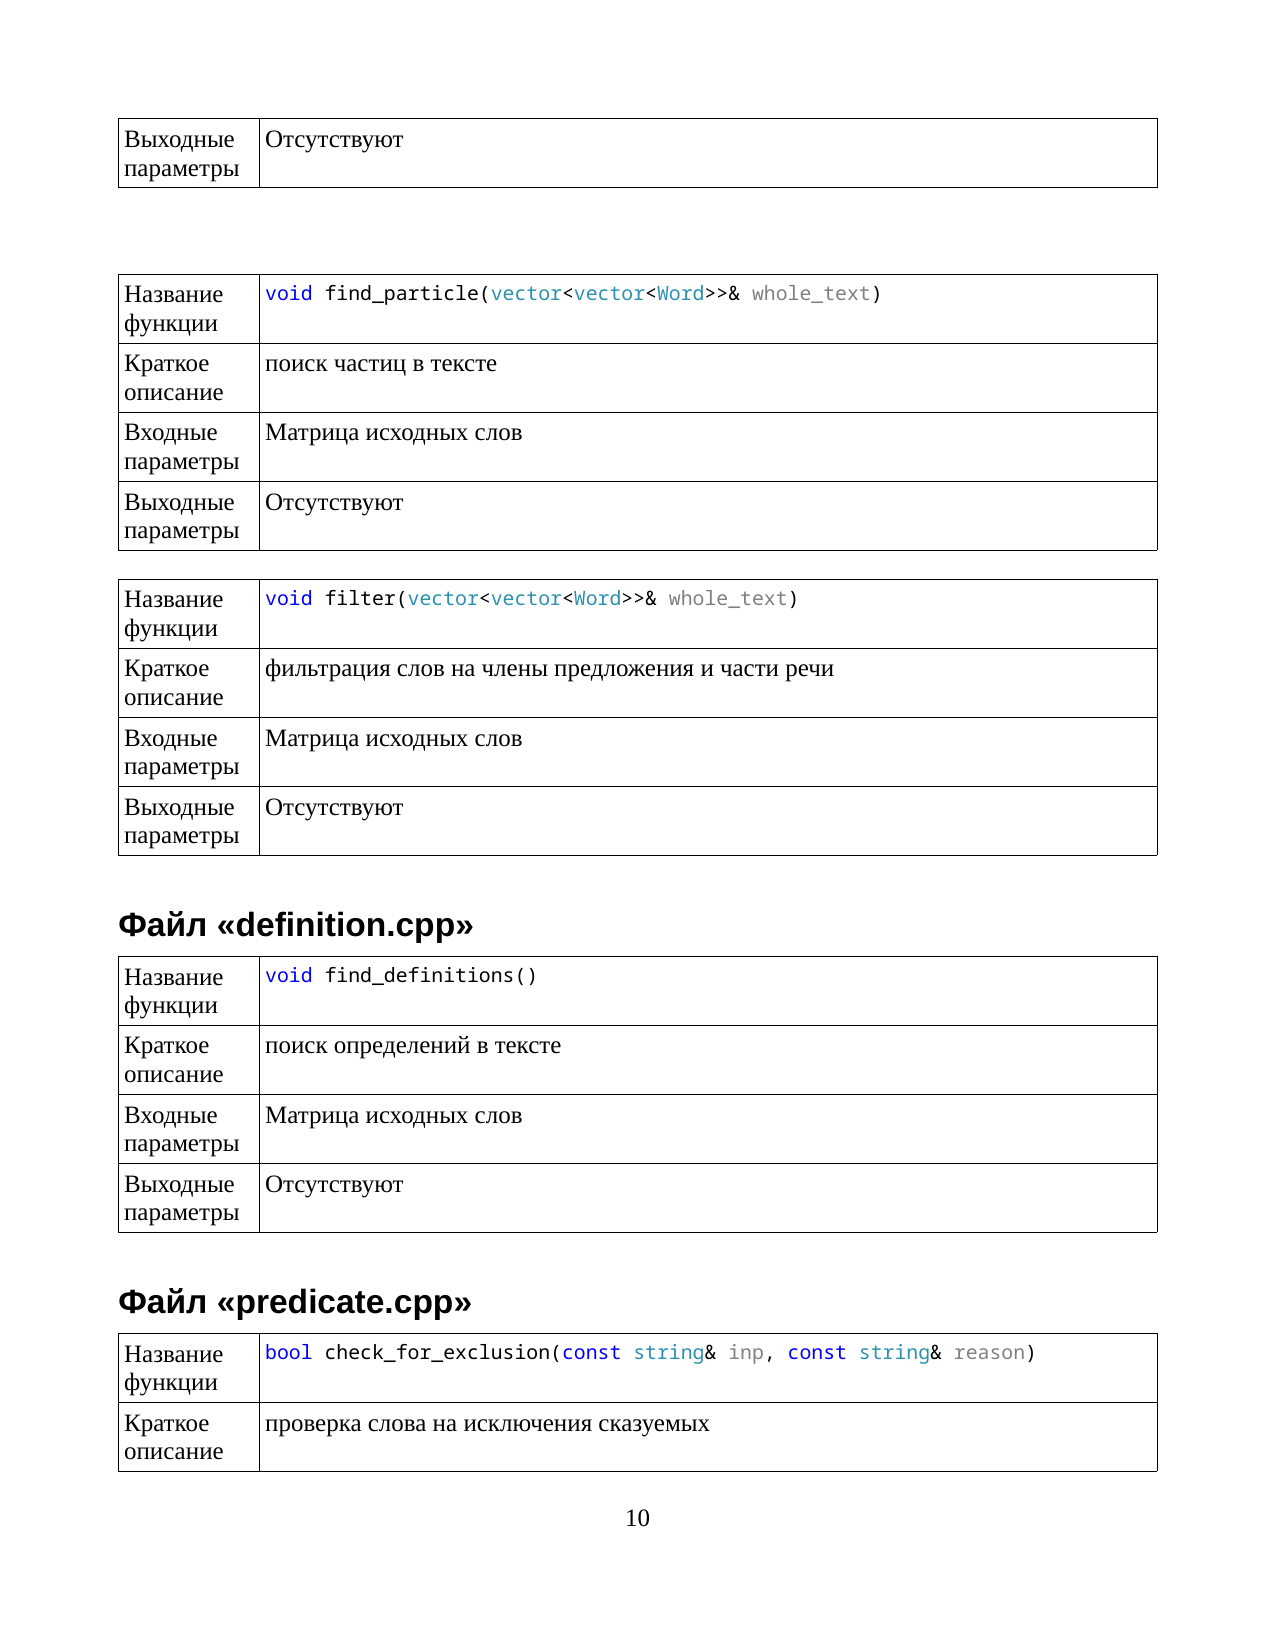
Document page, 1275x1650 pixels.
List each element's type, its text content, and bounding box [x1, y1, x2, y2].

table_cell поиск определений в тексте [260, 1026, 1157, 1094]
table_header Название функции [119, 275, 259, 343]
table_cell Входные параметры [119, 1095, 259, 1163]
table_cell Матрица исходных слов [260, 718, 1157, 786]
table_header Название функции [119, 957, 259, 1025]
table_cell Выходные параметры [119, 119, 259, 187]
table_cell Матрица исходных слов [260, 413, 1157, 481]
table_cell Отсутствуют [260, 482, 1157, 550]
table_cell фильтрация слов на члены предложения и части речи [260, 649, 1157, 717]
table_header Название функции [119, 580, 259, 648]
table_cell Выходные параметры [119, 482, 259, 550]
table_cell Выходные параметры [119, 787, 259, 855]
table_cell поиск частиц в тексте [260, 344, 1157, 412]
table_cell Краткое описание [119, 344, 259, 412]
table_cell Краткое описание [119, 1026, 259, 1094]
subtitle Файл «predicate.cpp» [118, 1282, 1157, 1320]
table_cell Матрица исходных слов [260, 1095, 1157, 1163]
table_cell Отсутствуют [260, 1164, 1157, 1232]
table_cell Краткое описание [119, 649, 259, 717]
table_cell Отсутствуют [260, 787, 1157, 855]
table_header void find_particle(vector<vector<Word>>& whole_text) [260, 275, 1157, 343]
table_cell Отсутствуют [260, 119, 1157, 187]
table_header Название функции [119, 1334, 259, 1402]
table_cell проверка слова на исключения сказуемых [260, 1403, 1157, 1471]
table_cell Краткое описание [119, 1403, 259, 1471]
table_cell Входные параметры [119, 413, 259, 481]
table_cell Выходные параметры [119, 1164, 259, 1232]
table_cell Входные параметры [119, 718, 259, 786]
table_header void filter(vector<vector<Word>>& whole_text) [260, 580, 1157, 648]
subtitle Файл «definition.cpp» [118, 904, 1157, 943]
table_header void find_definitions() [260, 957, 1157, 1025]
table_header bool check_for_exclusion(const string& inp, const string& reason) [260, 1334, 1157, 1402]
